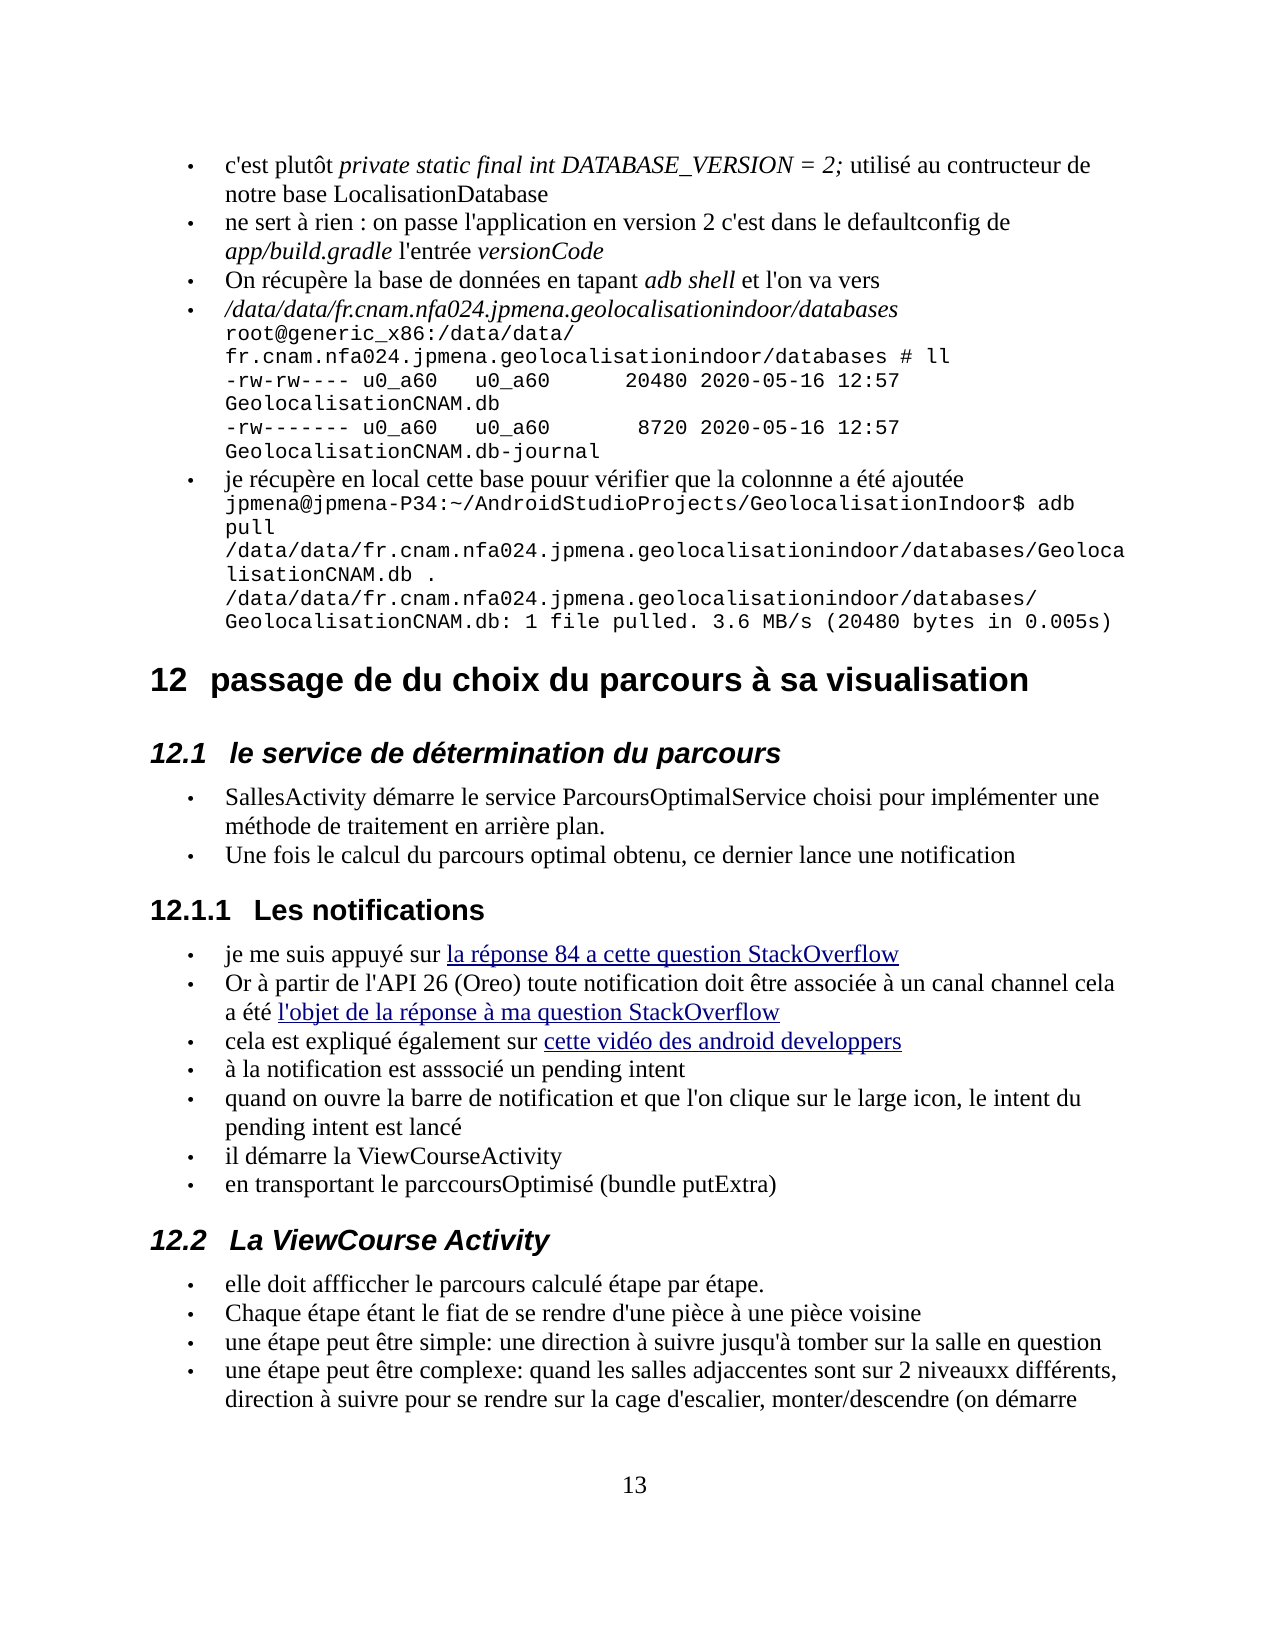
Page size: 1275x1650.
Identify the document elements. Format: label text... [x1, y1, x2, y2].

subtitle passage de du choix du parcours à sa visualisation [150, 660, 1125, 699]
list cela est expliqué également sur cette vidéo des android developpers [187, 1026, 1125, 1054]
list il démarre la ViewCourseActivity [187, 1141, 1125, 1169]
list root@generic_x86:/data/data/fr.cnam.nfa024.jpmena.geolocalisationindoor/databases # ll [187, 322, 1125, 370]
list une étape peut être complexe: quand les salles adjaccentes sont sur 2 niveauxx différents, direction à suivre pour se rendre sur la cage d'escalier, monter/descendre (on démarre [187, 1356, 1125, 1413]
list -rw------- u0_a60 u0_a60 8720 2020-05-16 12:57 GeolocalisationCNAM.db-journal [187, 417, 1125, 464]
list elle doit affficcher le parcours calculé étape par étape. [187, 1269, 1125, 1298]
list ne sert à rien : on passe l'application en version 2 c'est dans le defaultconfig de app/build.gradle l'entrée versionCode [187, 207, 1125, 265]
subtitle le service de détermination du parcours [150, 736, 1125, 770]
list Chaque étape étant le fiat de se rendre d'une pièce à une pièce voisine [187, 1298, 1125, 1327]
list à la notification est asssocié un pending intent [187, 1054, 1125, 1083]
list /data/data/fr.cnam.nfa024.jpmena.geolocalisationindoor/databases [187, 294, 1125, 322]
list Une fois le calcul du parcours optimal obtenu, ce dernier lance une notification [187, 840, 1125, 868]
list quand on ouvre la barre de notification et que l'on clique sur le large icon, le intent du pending intent est lancé [187, 1083, 1125, 1141]
list je récupère en local cette base pouur vérifier que la colonnne a été ajoutée [187, 464, 1125, 493]
list jpmena@jpmena-P34:~/AndroidStudioProjects/GeolocalisationIndoor$ adb pull /data/data/fr.cnam.nfa024.jpmena.geolocalisationindoor/databases/GeolocalisationCNAM.db . [187, 493, 1125, 588]
list -rw-rw---- u0_a60 u0_a60 20480 2020-05-16 12:57 GeolocalisationCNAM.db [187, 370, 1125, 417]
list c'est plutôt private static final int DATABASE_VERSION = 2; utilisé au contructeur de notre base LocalisationDatabase [187, 150, 1125, 207]
list je me suis appuyé sur la réponse 84 a cette question StackOverflow [187, 939, 1125, 968]
list Or à partir de l'API 26 (Oreo) toute notification doit être associée à un canal channel cela a été l'objet de la réponse à ma question StackOverflow [187, 968, 1125, 1026]
list On récupère la base de données en tapant adb shell et l'on va vers [187, 265, 1125, 294]
list /data/data/fr.cnam.nfa024.jpmena.geolocalisationindoor/databases/GeolocalisationCNAM.db: 1 file pulled. 3.6 MB/s (20480 bytes in 0.005s) [187, 588, 1125, 635]
subtitle Les notifications [150, 893, 1125, 927]
list en transportant le parccoursOptimisé (bundle putExtra) [187, 1169, 1125, 1198]
list SallesActivity démarre le service ParcoursOptimalService choisi pour implémenter une méthode de traitement en arrière plan. [187, 782, 1125, 840]
subtitle La ViewCourse Activity [150, 1223, 1125, 1257]
list une étape peut être simple: une direction à suivre jusqu'à tomber sur la salle en question [187, 1327, 1125, 1356]
